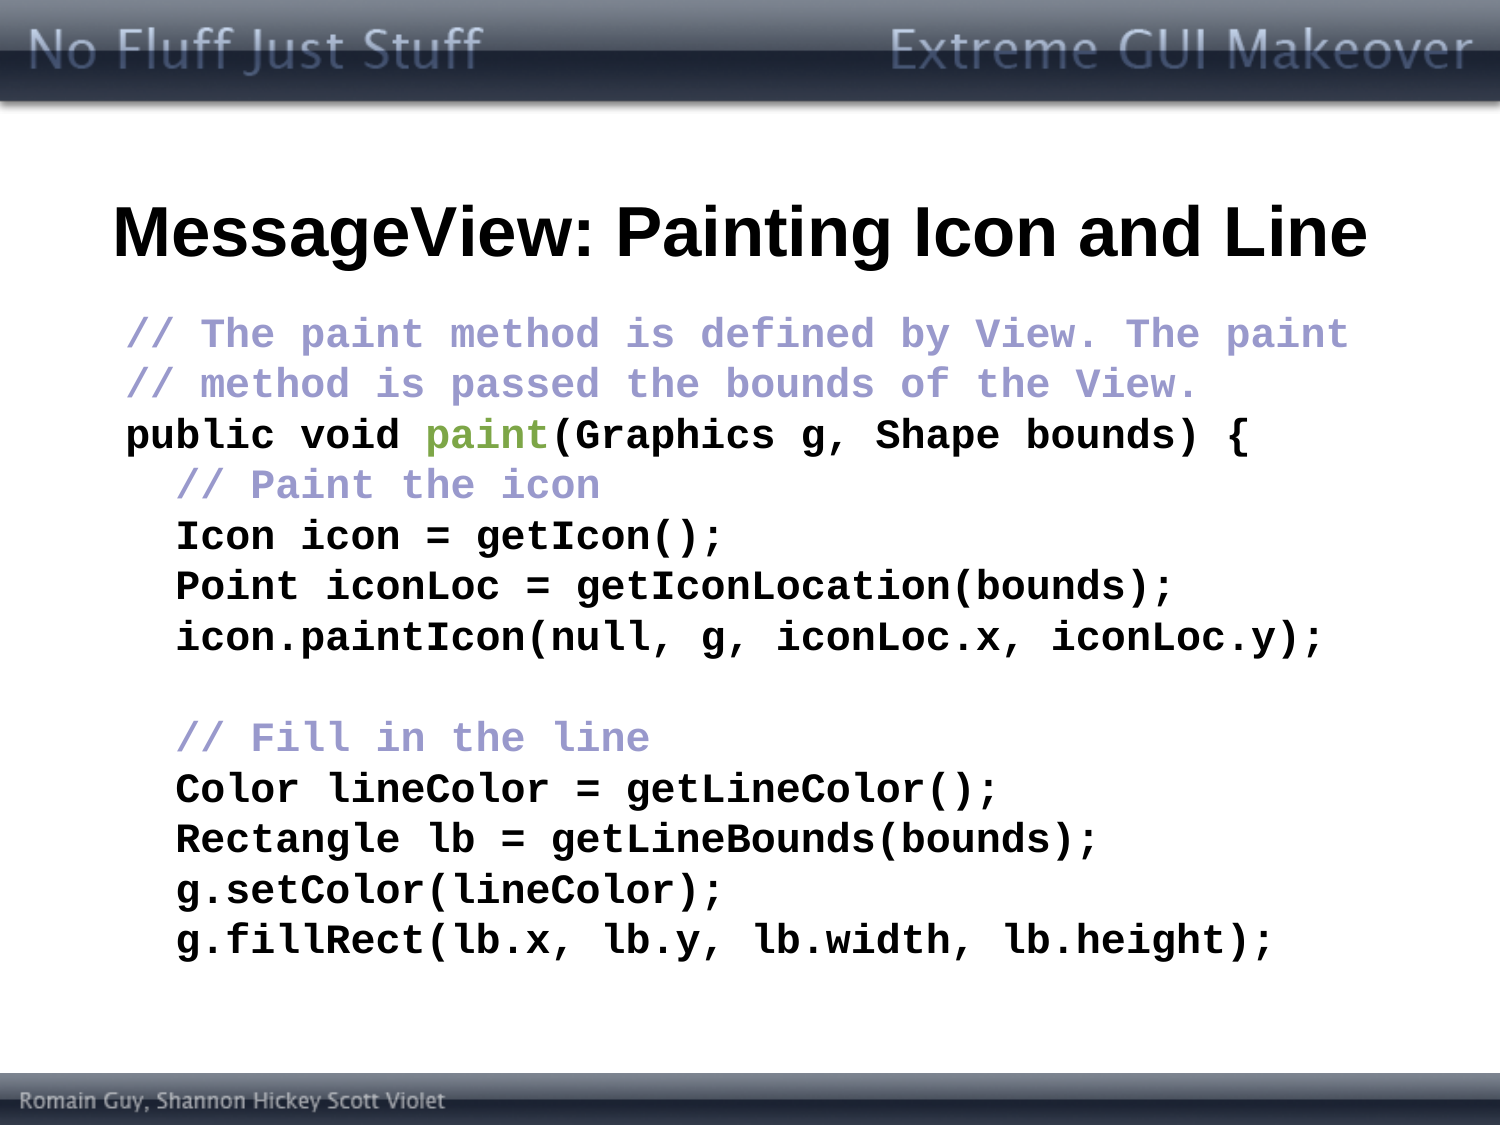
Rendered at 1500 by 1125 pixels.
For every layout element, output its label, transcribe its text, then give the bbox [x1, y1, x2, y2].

title MessageView: Painting Icon and Line [112, 119, 1417, 271]
text_box // The paint method is defined by View. The paint // method is passed the bounds of the View. public void paint(Graphics g, Shape bounds) { // Paint the icon Icon icon = getIcon(); Point iconLoc = getIconLocation(bounds); icon.paintIcon(null, g, iconLoc.x, iconLoc.y); // Fill in the line Color lineColor = getLineColor(); Rectangle lb = getLineBounds(bounds); g.setColor(lineColor); g.fillRect(lb.x, lb.y, lb.width, lb.height); [125, 309, 1500, 1021]
picture [0, 1073, 1500, 1125]
picture [0, 0, 1500, 114]
